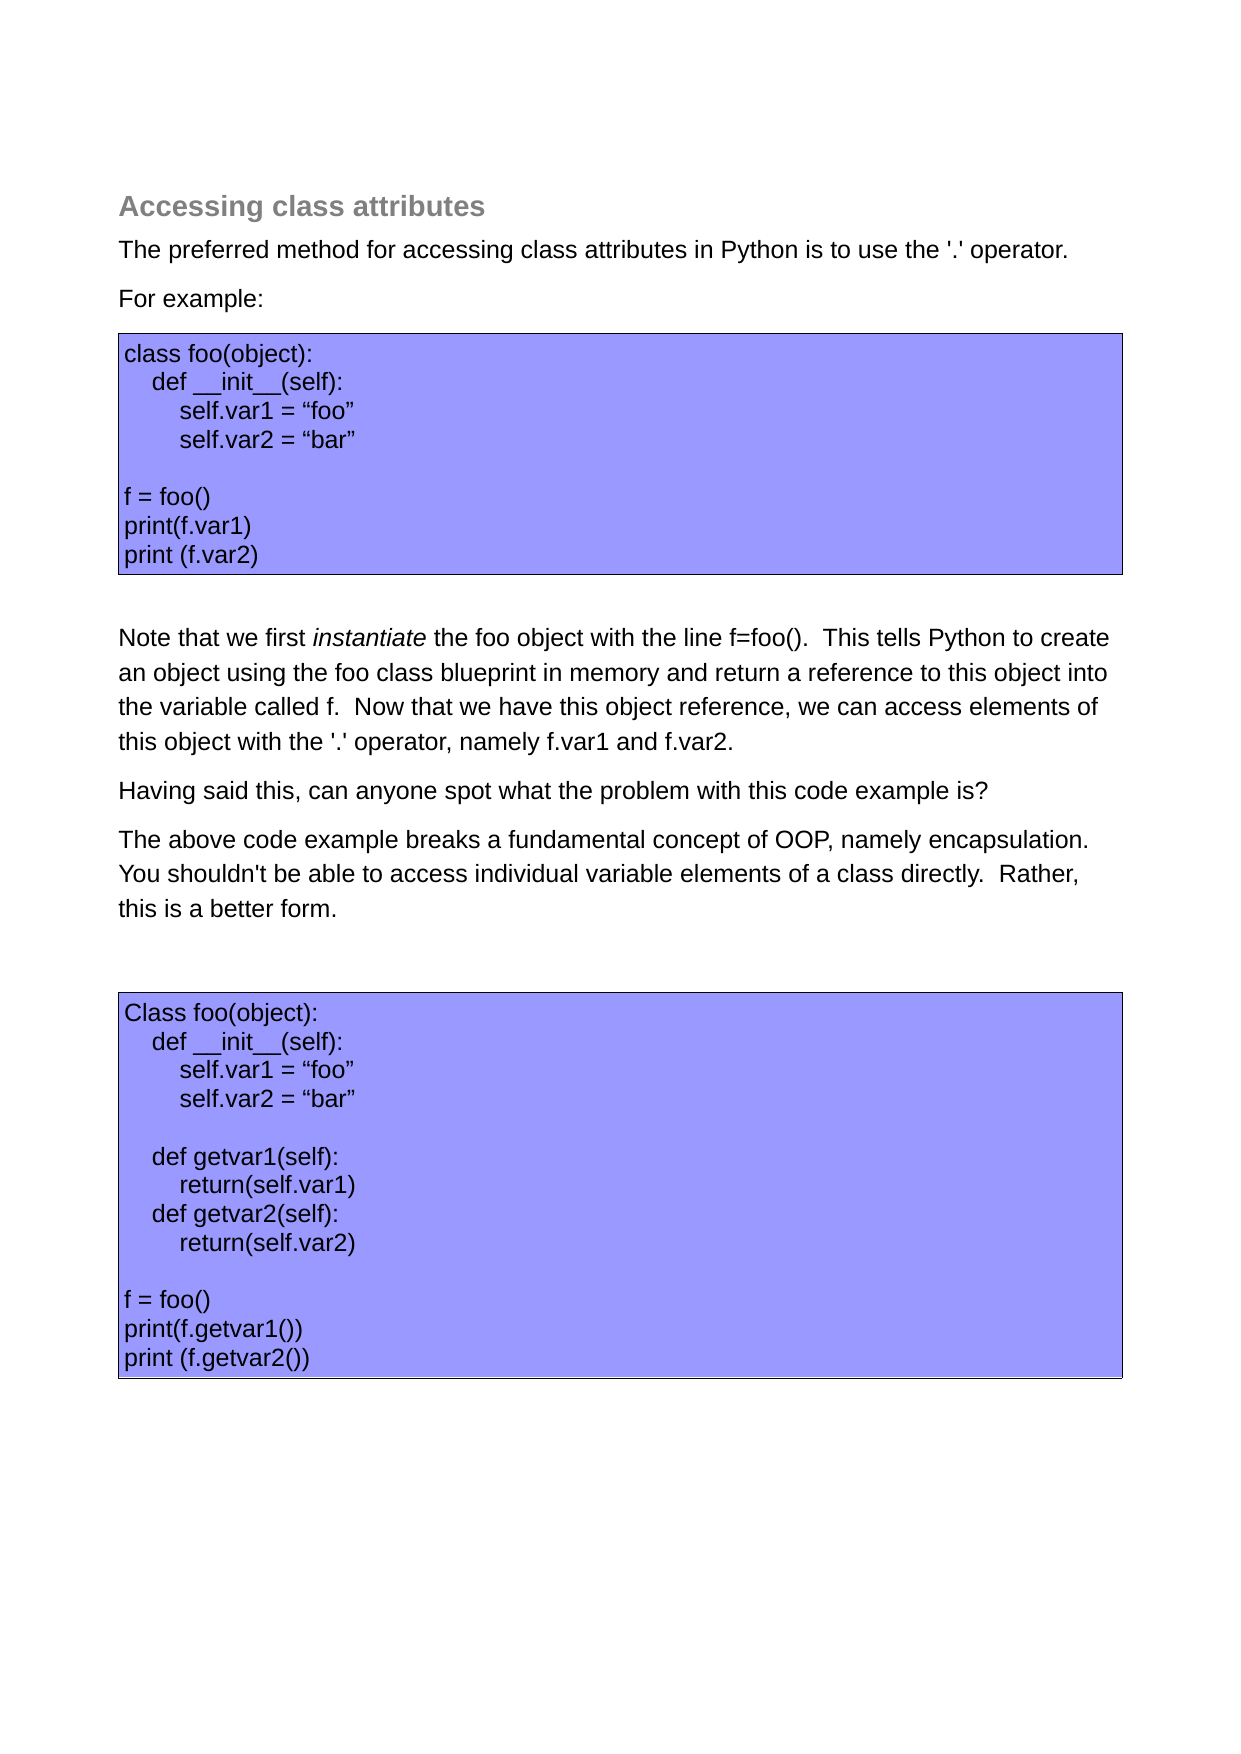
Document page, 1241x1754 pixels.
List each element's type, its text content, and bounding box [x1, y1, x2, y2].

text For example: [118, 284, 1122, 312]
table_header class foo(object): def __init__(self): self.var1 = “foo” self.var2 = “bar” f = foo() print(f.var1) print (f.var2) [119, 334, 1122, 574]
text The preferred method for accessing class attributes in Python is to use the '.' operator. [118, 234, 1122, 263]
text Having said this, can anyone spot what the problem with this code example is? [118, 776, 1122, 805]
subtitle Accessing class attributes [118, 188, 1122, 222]
table_header Class foo(object): def __init__(self): self.var1 = “foo” self.var2 = “bar” def getvar1(self): return(self.var1) def getvar2(self): return(self.var2) f = foo() print(f.getvar1()) print (f.getvar2()) [119, 993, 1122, 1377]
text Note that we first instantiate the foo object with the line f=foo(). This tells Python to create an object using the foo class blueprint in memory and return a reference to this object into the variable called f. Now that we have this object reference, we can access elements of this object with the '.' operator, namely f.var1 and f.var2. [118, 623, 1122, 756]
text The above code example breaks a fundamental concept of OOP, namely encapsulation. You shouldn't be able to access individual variable elements of a class directly. Rather, this is a better form. [118, 825, 1122, 923]
